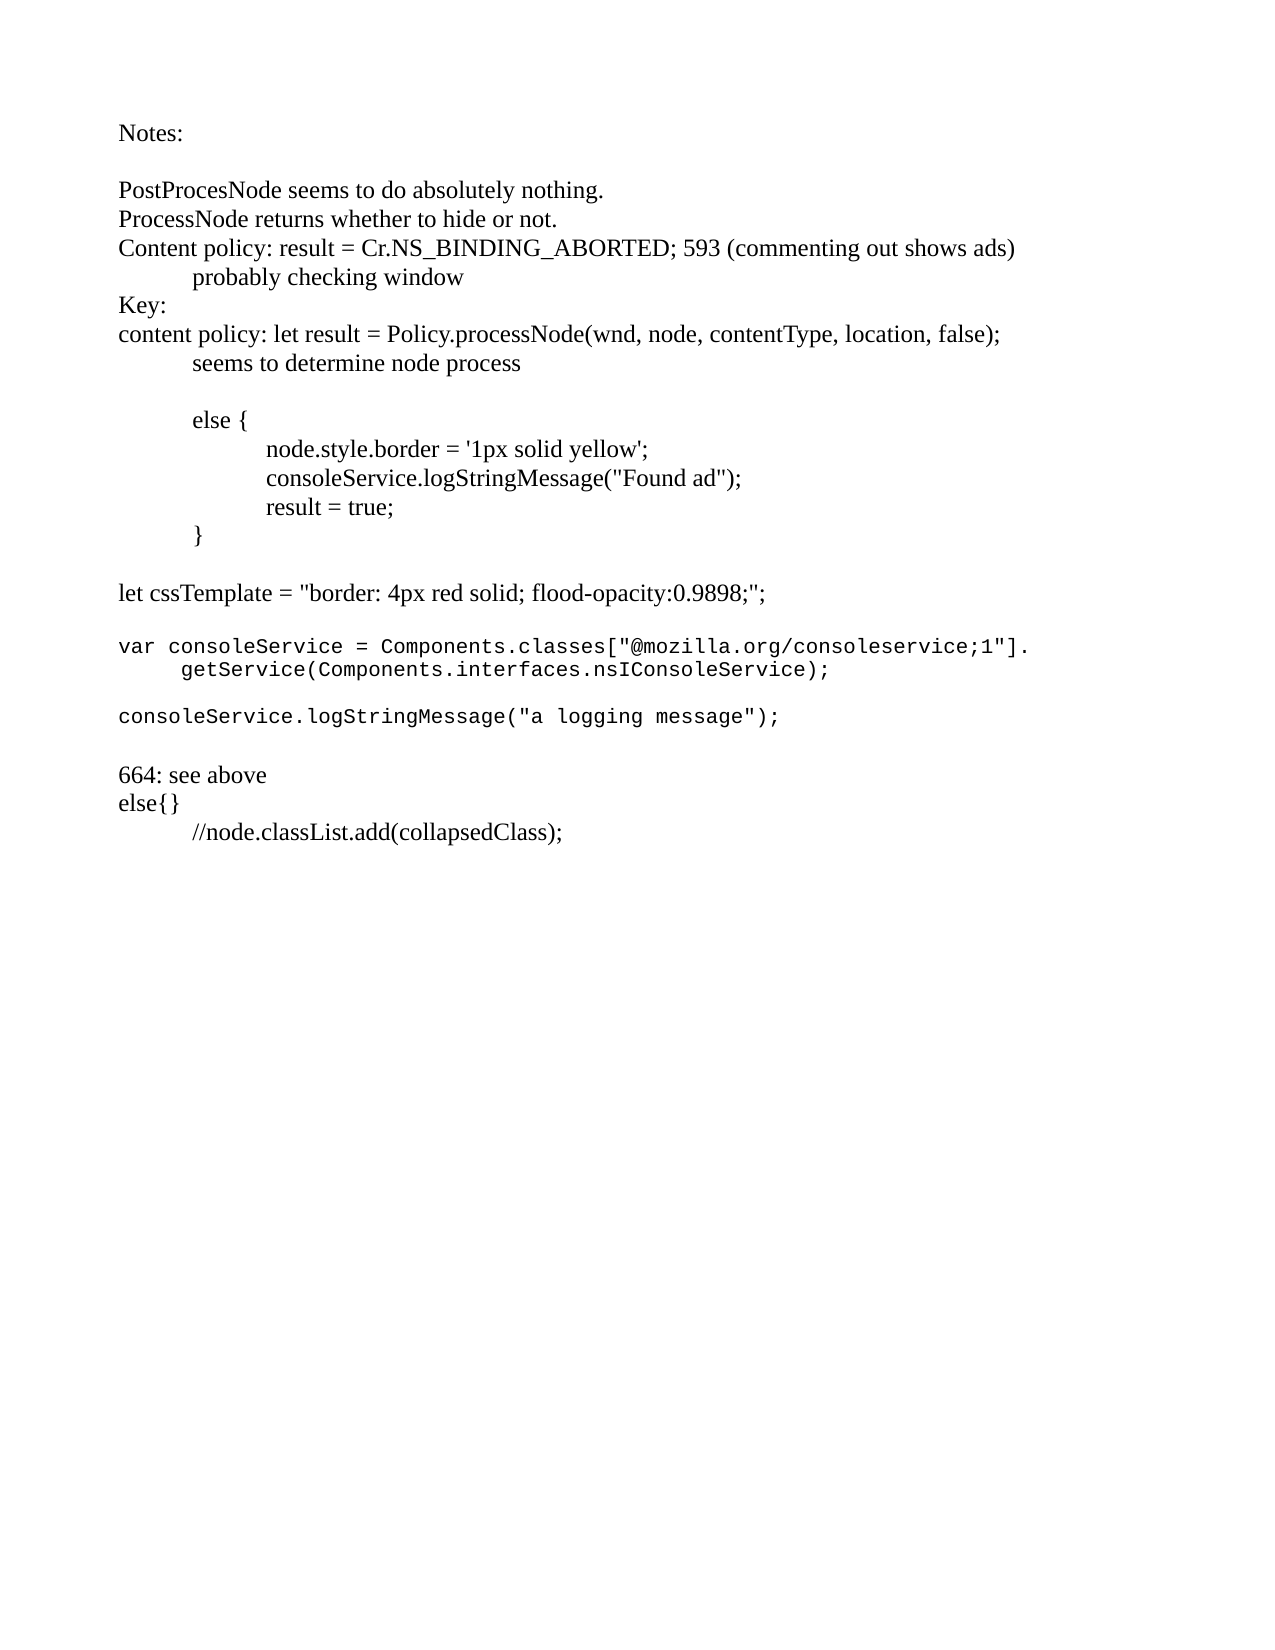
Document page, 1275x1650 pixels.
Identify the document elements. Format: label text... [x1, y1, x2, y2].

text let cssTemplate = "border: 4px red solid; flood-opacity:0.9898;"; [118, 578, 1157, 607]
text content policy: let result = Policy.processNode(wnd, node, contentType, location, false); [118, 319, 1157, 348]
text 664: see above [118, 760, 1157, 788]
text probably checking window [118, 262, 1157, 291]
text else{} //node.classList.add(collapsedClass); [118, 788, 1157, 846]
text node.style.border = '1px solid yellow'; [118, 434, 1157, 463]
text consoleService.logStringMessage("a logging message"); [118, 707, 1157, 730]
text seems to determine node process [118, 348, 1157, 377]
text getService(Components.interfaces.nsIConsoleService); [118, 659, 1157, 683]
text else { [118, 406, 1157, 434]
text Key: [118, 291, 1157, 319]
text var consoleService = Components.classes["@mozilla.org/consoleservice;1"]. [118, 636, 1157, 659]
text } [118, 521, 1157, 549]
text Notes: [118, 118, 1157, 147]
text Content policy: result = Cr.NS_BINDING_ABORTED; 593 (commenting out shows ads) [118, 233, 1157, 262]
text ProcessNode returns whether to hide or not. [118, 204, 1157, 233]
text PostProcesNode seems to do absolutely nothing. [118, 176, 1157, 204]
text consoleService.logStringMessage("Found ad"); [118, 463, 1157, 492]
text result = true; [118, 492, 1157, 521]
